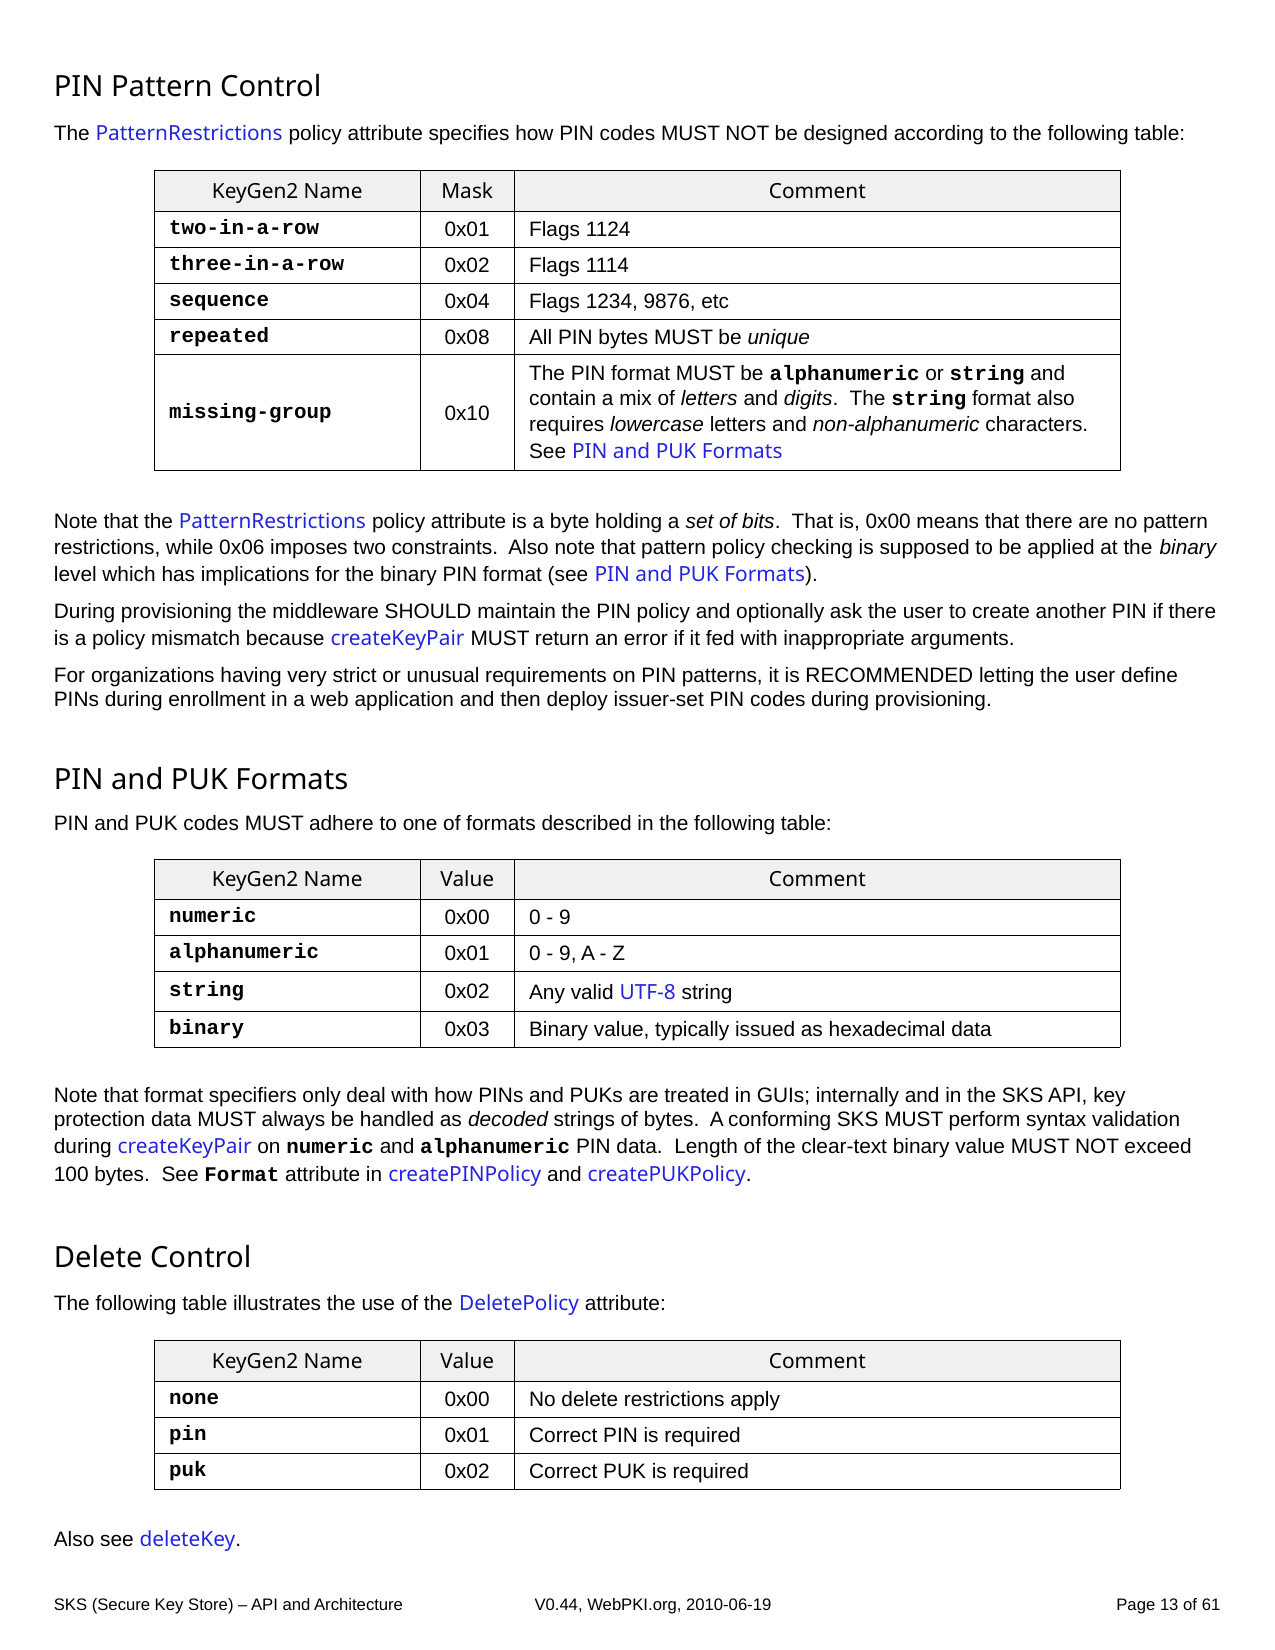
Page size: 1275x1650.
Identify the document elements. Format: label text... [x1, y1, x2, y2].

table_header Comment [515, 1341, 1120, 1381]
table_cell string [155, 972, 420, 1011]
table_cell Flags 1124 [515, 212, 1120, 247]
table_cell 0 - 9, A - Z [515, 936, 1120, 971]
table_cell missing-group [155, 355, 420, 470]
subtitle PIN and PUK Formats [54, 758, 1221, 798]
table_cell Any valid UTF-8 string [515, 972, 1120, 1011]
table_cell 0x01 [421, 212, 514, 247]
table_header KeyGen2 Name [155, 1341, 420, 1381]
table_header KeyGen2 Name [155, 860, 420, 899]
text Also see deleteKey. [54, 1524, 1221, 1553]
text Note that format specifiers only deal with how PINs and PUKs are treated in GUIs; internally and in the SKS API, key protection data MUST always be handled as decoded strings of bytes. A conforming SKS MUST perform syntax validation during createKeyPair on numeric and alphanumeric PIN data. Length of the clear-text binary value MUST NOT exceed 100 bytes. See Format attribute in createPINPolicy and createPUKPolicy. [54, 1083, 1221, 1188]
text For organizations having very strict or unusual requirements on PIN patterns, it is RECOMMENDED letting the user define PINs during enrollment in a web application and then deploy issuer-set PIN codes during provisioning. [54, 663, 1221, 711]
table_cell none [155, 1382, 420, 1417]
subtitle Delete Control [54, 1236, 1221, 1276]
table_cell 0x02 [421, 972, 514, 1011]
table_header KeyGen2 Name [155, 171, 420, 211]
table_cell Binary value, typically issued as hexadecimal data [515, 1012, 1120, 1047]
table_cell pin [155, 1418, 420, 1453]
table_cell 0x08 [421, 320, 514, 354]
table_cell alphanumeric [155, 936, 420, 971]
text The PatternRestrictions policy attribute specifies how PIN codes MUST NOT be designed according to the following table: [54, 118, 1221, 170]
text PIN and PUK codes MUST adhere to one of formats described in the following table: [54, 811, 1221, 858]
table_cell binary [155, 1012, 420, 1047]
table_cell 0x01 [421, 1418, 514, 1453]
table_cell Correct PUK is required [515, 1454, 1120, 1488]
table_header Mask [421, 171, 514, 211]
subtitle PIN Pattern Control [54, 66, 1221, 105]
table_header Comment [515, 860, 1120, 899]
table_cell Correct PIN is required [515, 1418, 1120, 1453]
table_cell 0x01 [421, 936, 514, 971]
table_cell 0 - 9 [515, 900, 1120, 935]
table_cell No delete restrictions apply [515, 1382, 1120, 1417]
table_cell Flags 1114 [515, 248, 1120, 282]
text The following table illustrates the use of the DeletePolicy attribute: [54, 1288, 1221, 1316]
table_cell sequence [155, 284, 420, 318]
text Note that the PatternRestrictions policy attribute is a byte holding a set of bits. That is, 0x00 means that there are no pattern restrictions, while 0x06 imposes two constraints. Also note that pattern policy checking is supposed to be applied at the binary level which has implications for the binary PIN format (see PIN and PUK Formats). [54, 506, 1221, 587]
table_cell puk [155, 1454, 420, 1488]
table_header Value [421, 860, 514, 899]
table_cell 0x10 [421, 355, 514, 470]
table_cell Flags 1234, 9876, etc [515, 284, 1120, 318]
table_cell 0x02 [421, 248, 514, 282]
text During provisioning the middleware SHOULD maintain the PIN policy and optionally ask the user to create another PIN if there is a policy mismatch because createKeyPair MUST return an error if it fed with inappropriate arguments. [54, 599, 1221, 651]
table_cell All PIN bytes MUST be unique [515, 320, 1120, 354]
table_cell three-in-a-row [155, 248, 420, 282]
table_cell numeric [155, 900, 420, 935]
table_cell The PIN format MUST be alphanumeric or string and contain a mix of letters and digits. The string format also requires lowercase letters and non-alphanumeric characters. See PIN and PUK Formats [515, 355, 1120, 470]
table_cell 0x02 [421, 1454, 514, 1488]
table_cell 0x03 [421, 1012, 514, 1047]
table_cell 0x00 [421, 1382, 514, 1417]
table_cell 0x00 [421, 900, 514, 935]
table_cell 0x04 [421, 284, 514, 318]
table_cell two-in-a-row [155, 212, 420, 247]
table_header Comment [515, 171, 1120, 211]
table_cell repeated [155, 320, 420, 354]
table_header Value [421, 1341, 514, 1381]
